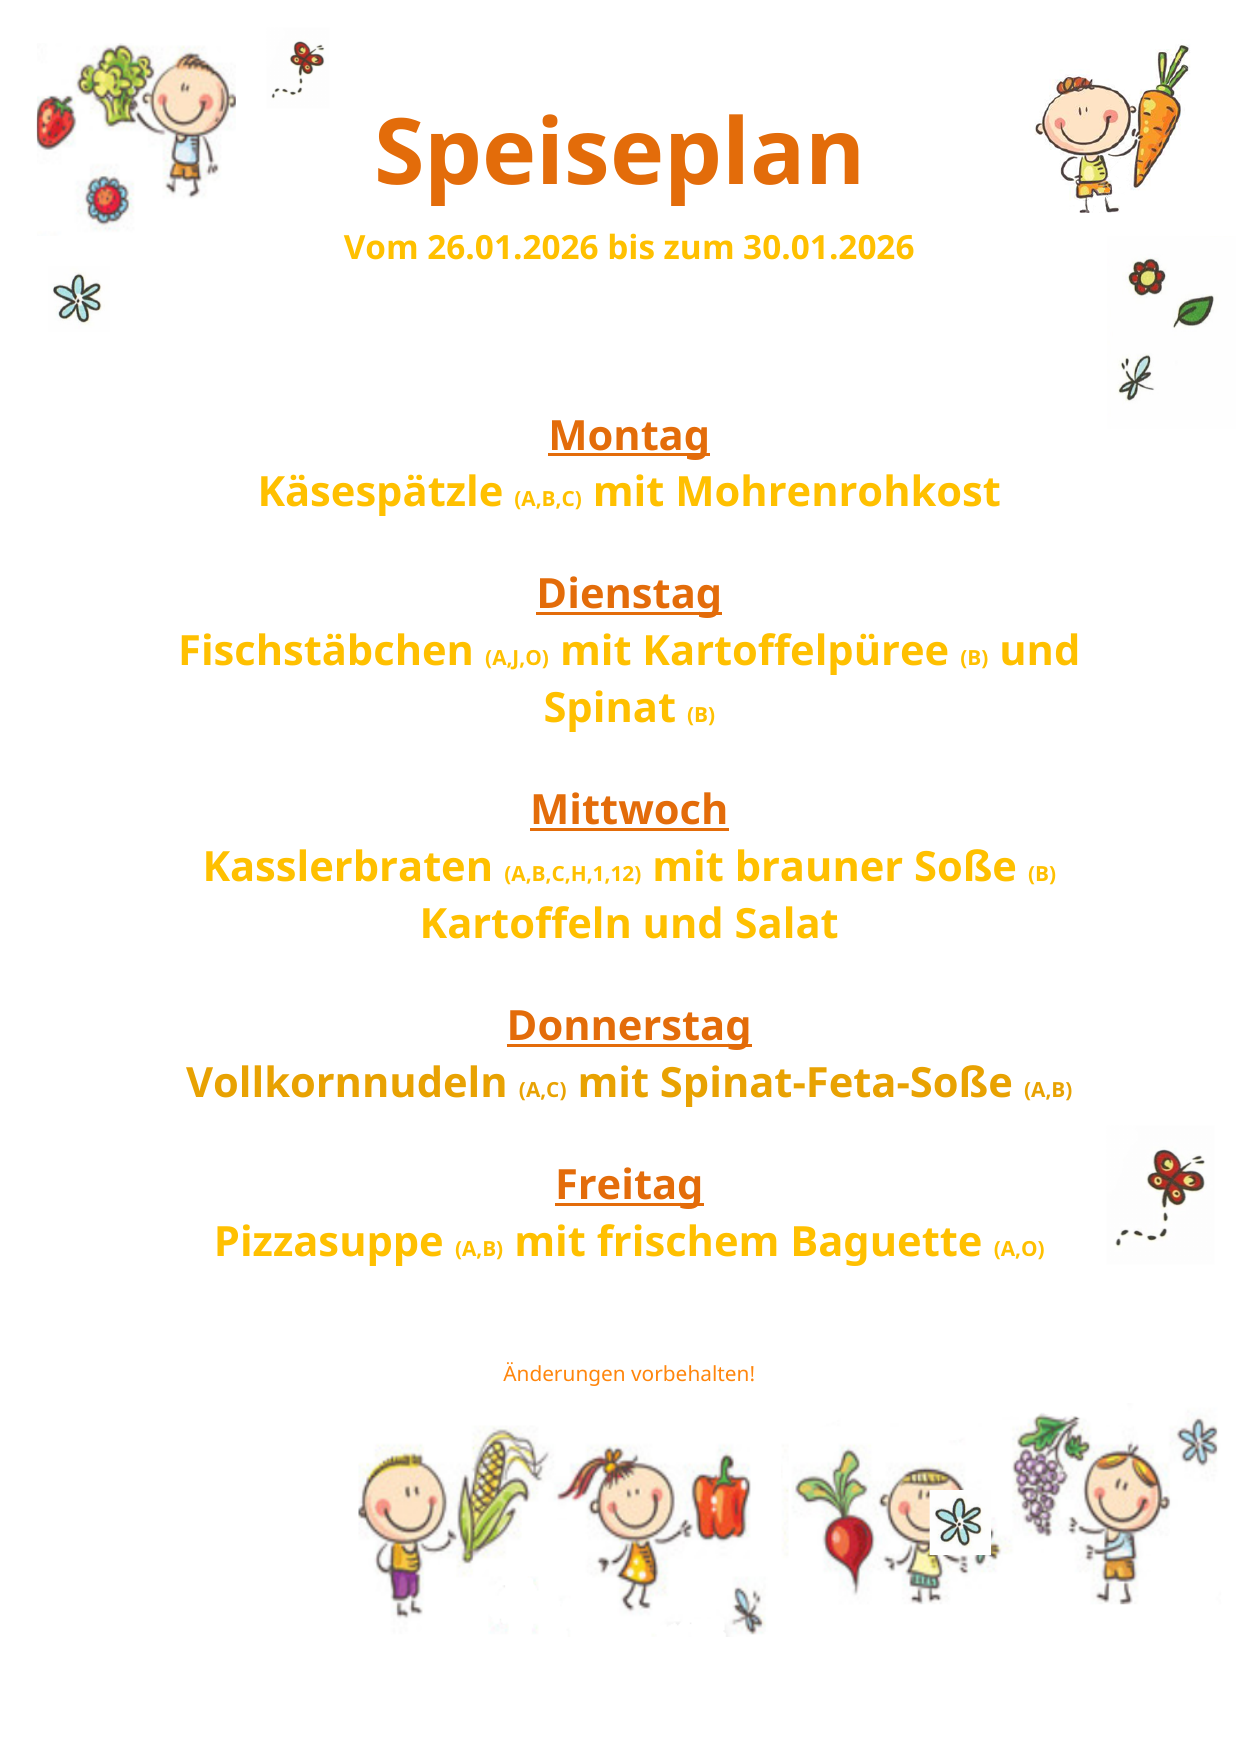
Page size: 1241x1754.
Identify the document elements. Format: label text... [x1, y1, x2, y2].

table_cell Mittwoch [151, 735, 1107, 837]
table_cell Dienstag [151, 519, 1107, 621]
table_cell [151, 1388, 1107, 1612]
table_cell Kasslerbraten (A,B,C,H,1,12) mit brauner Soße (B) Kartoffeln und Salat [151, 837, 1107, 950]
table_cell Pizzasuppe (A,B) mit frischem Baguette (A,O) [151, 1211, 1107, 1268]
table_cell Montag [151, 269, 1107, 462]
picture [36, 43, 253, 236]
table_cell Vollkornnudeln (A,C) mit Spinat-Feta-Soße (A,B) [151, 1053, 1107, 1109]
picture [1107, 236, 1237, 429]
table_cell Käsespätzle (A,B,C) mit Mohrenrohkost [151, 462, 1107, 519]
table_cell Fischstäbchen (A,J,O) mit Kartoffelpüree (B) und Spinat (B) [151, 621, 1107, 734]
picture [267, 28, 329, 109]
table_cell Änderungen vorbehalten! [151, 1268, 1107, 1388]
picture [1107, 1126, 1214, 1264]
table_header Vom 26.01.2026 bis zum 30.01.2026 [151, 211, 1107, 269]
table_cell Donnerstag [151, 950, 1107, 1052]
table_cell Freitag [151, 1109, 1107, 1211]
picture [325, 1403, 1222, 1637]
picture [1029, 33, 1200, 213]
picture [47, 266, 111, 332]
